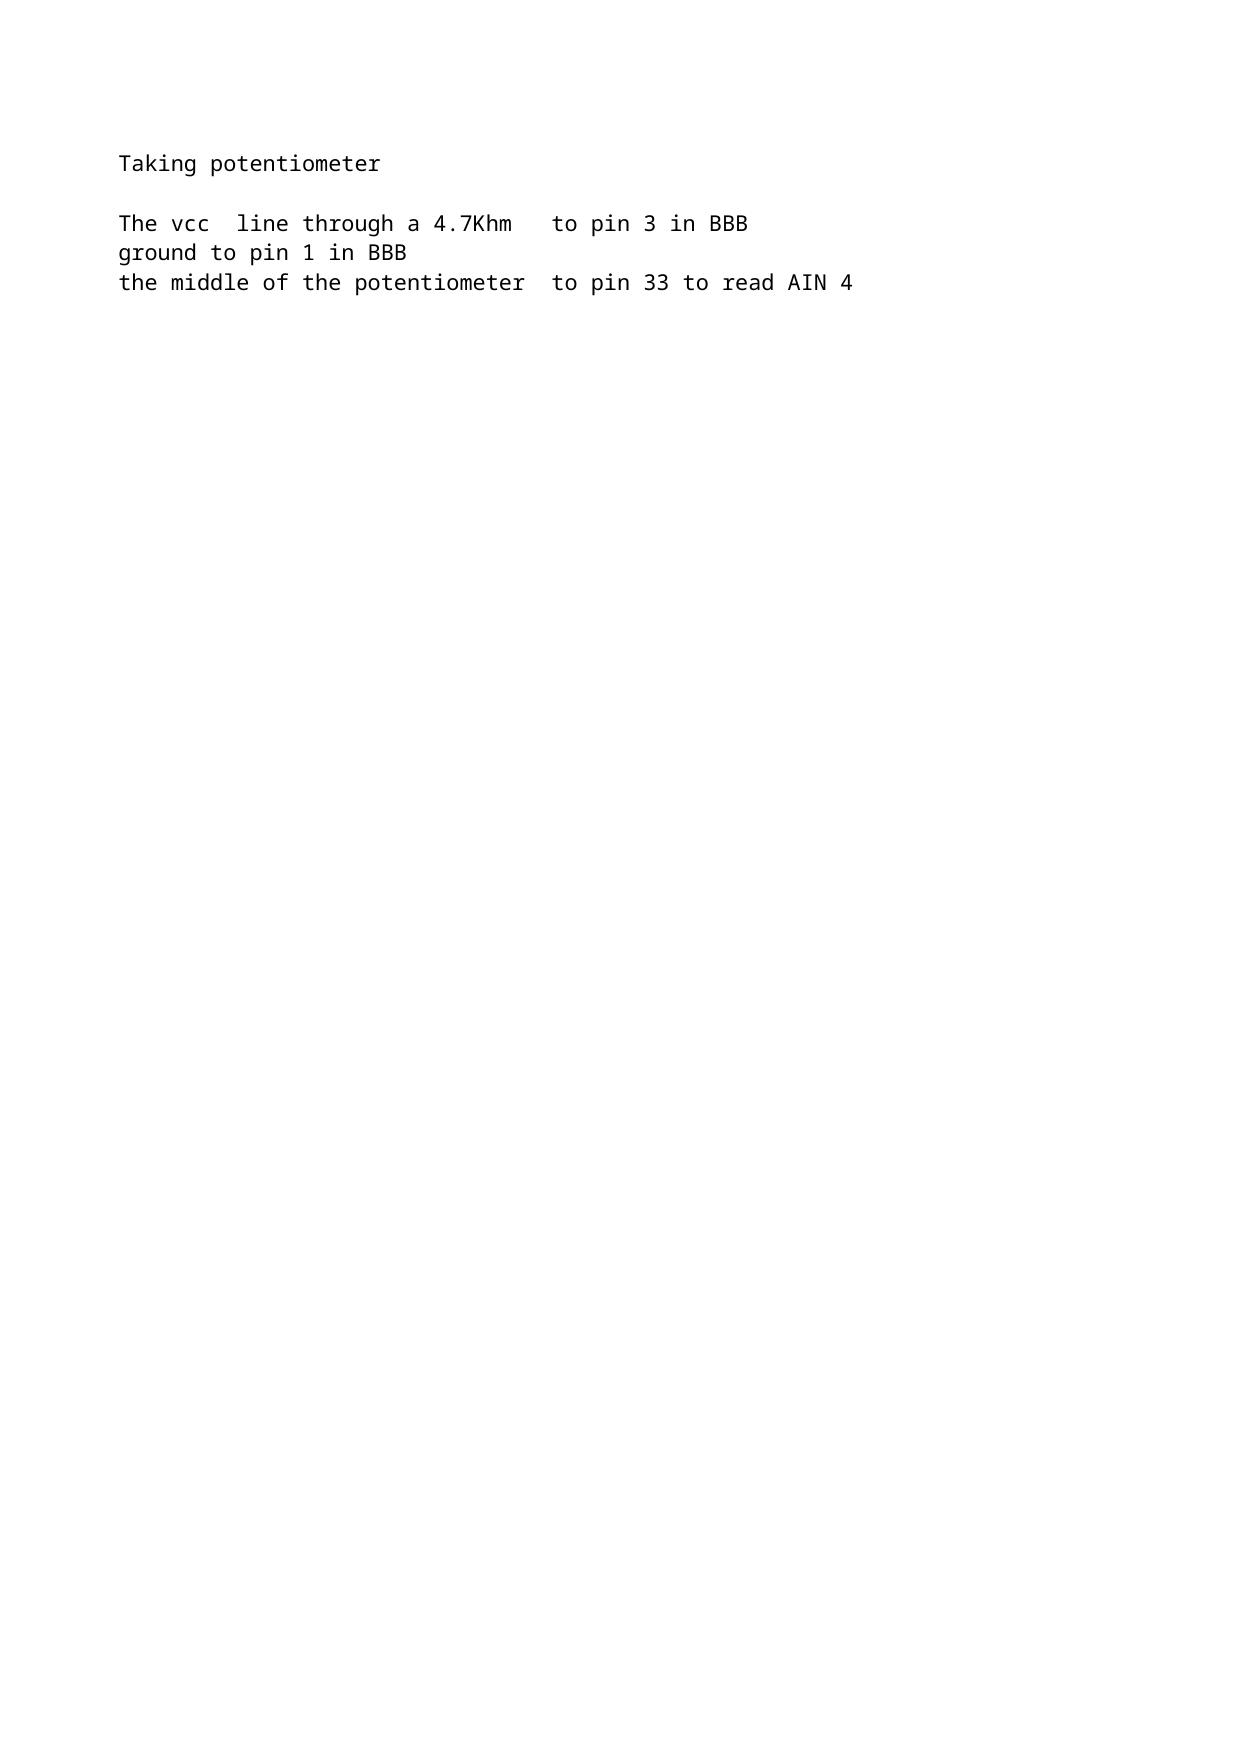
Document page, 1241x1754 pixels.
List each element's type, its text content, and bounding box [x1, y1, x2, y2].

text Taking potentiometer [118, 148, 1122, 178]
text the middle of the potentiometer to pin 33 to read AIN 4 [118, 267, 1122, 297]
text ground to pin 1 in BBB [118, 237, 1122, 267]
text The vcc line through a 4.7Khm to pin 3 in BBB [118, 207, 1122, 237]
